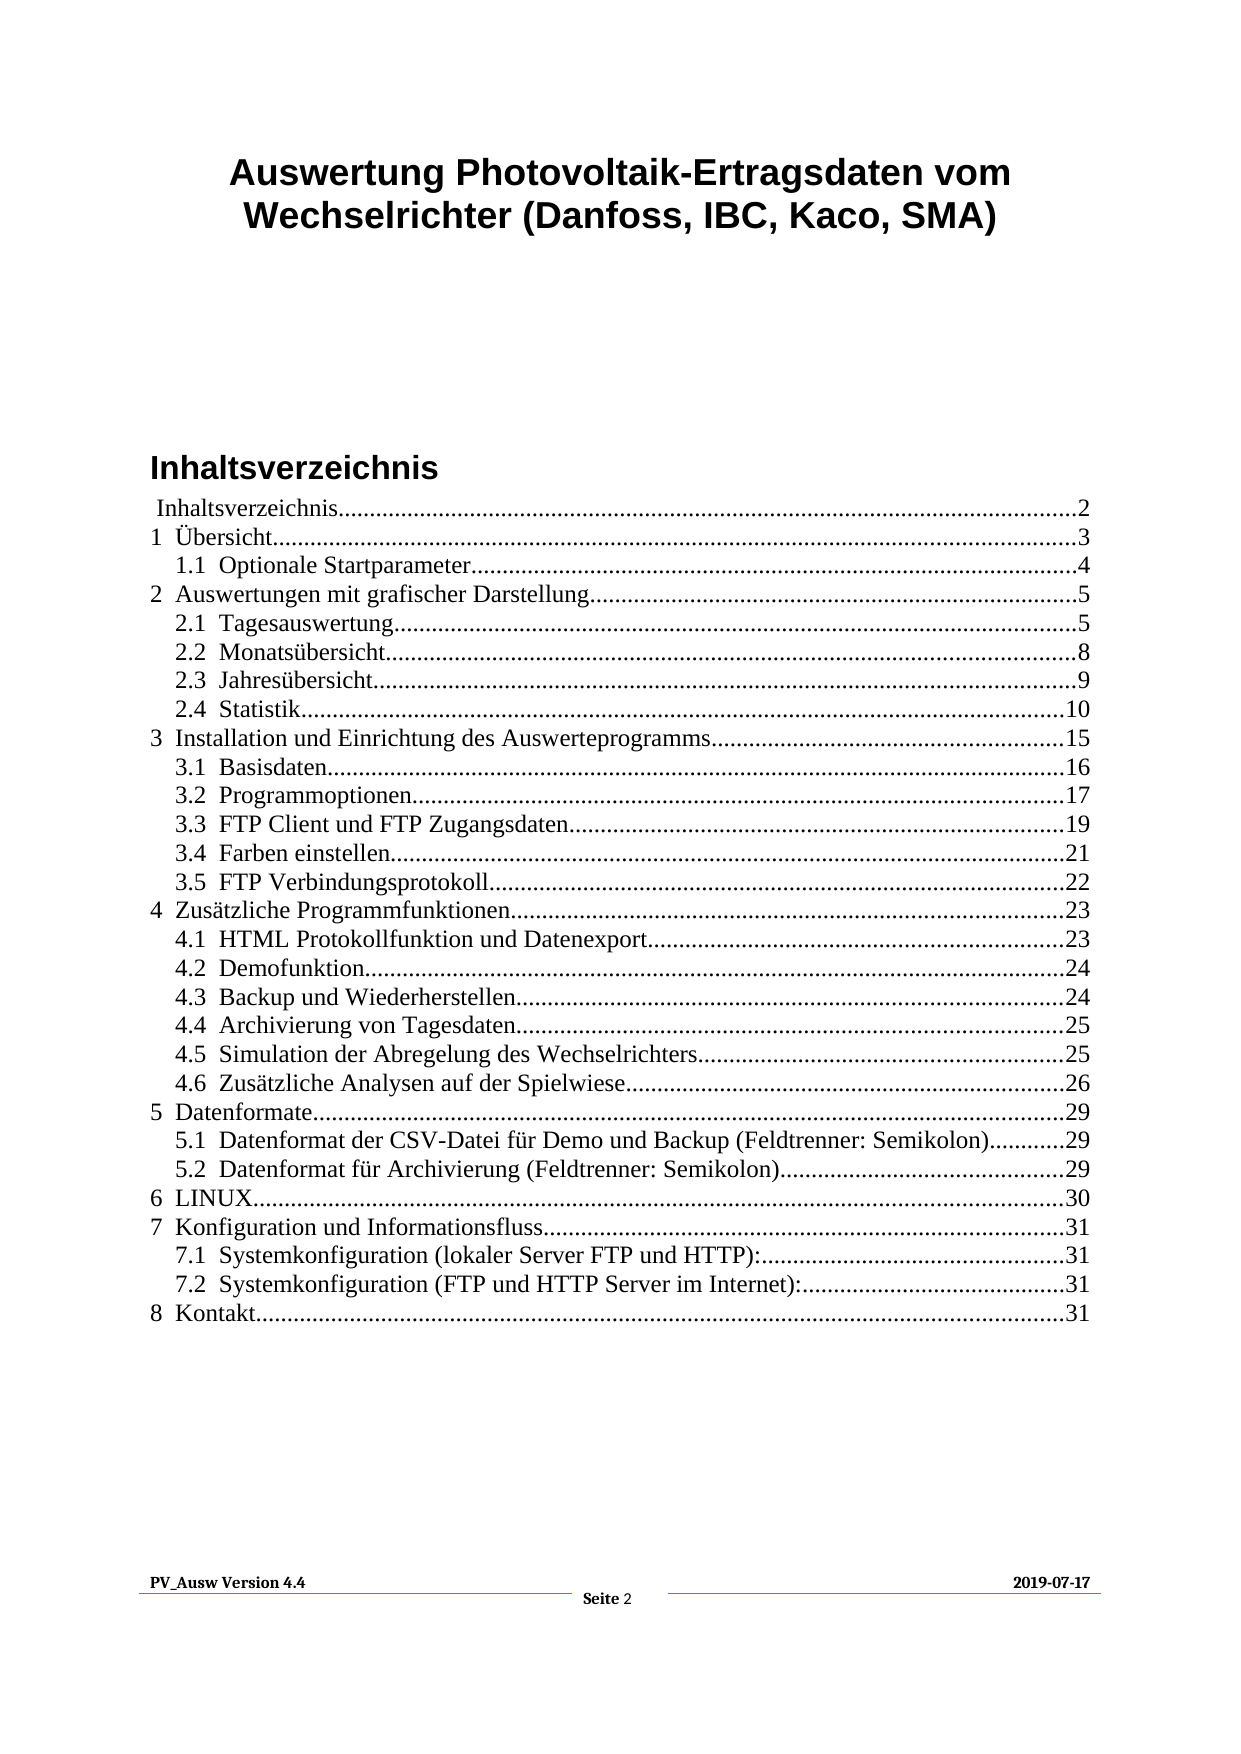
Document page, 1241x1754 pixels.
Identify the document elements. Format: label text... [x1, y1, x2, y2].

text 1 Übersicht 3 [150, 522, 1090, 550]
text 4.2 Demofunktion 24 [175, 953, 1090, 982]
text 3 Installation und Einrichtung des Auswerteprogramms 15 [150, 723, 1090, 752]
text Auswertung Photovoltaik-Ertragsdaten vom Wechselrichter (Danfoss, IBC, Kaco, SMA) [150, 150, 1090, 236]
text 1.1 Optionale Startparameter 4 [175, 550, 1090, 579]
text 4.1 HTML Protokollfunktion und Datenexport 23 [175, 924, 1090, 953]
text 3.3 FTP Client und FTP Zugangsdaten 19 [175, 809, 1090, 838]
text 2 Auswertungen mit grafischer Darstellung 5 [150, 579, 1090, 608]
text 8 Kontakt 31 [150, 1298, 1090, 1327]
text 2.2 Monatsübersicht 8 [175, 637, 1090, 665]
text 4.4 Archivierung von Tagesdaten 25 [175, 1010, 1090, 1039]
text 7 Konfiguration und Informationsfluss 31 [150, 1212, 1090, 1240]
subtitle Inhaltsverzeichnis [150, 448, 1090, 487]
text 7.1 Systemkonfiguration (lokaler Server FTP und HTTP): 31 [175, 1240, 1090, 1269]
text 2.1 Tagesauswertung 5 [175, 608, 1090, 637]
text 3.2 Programmoptionen 17 [175, 780, 1090, 809]
text 3.1 Basisdaten 16 [175, 752, 1090, 780]
text Inhaltsverzeichnis 2 [150, 493, 1090, 522]
text 4.6 Zusätzliche Analysen auf der Spielwiese 26 [175, 1068, 1090, 1097]
text 4.5 Simulation der Abregelung des Wechselrichters 25 [175, 1039, 1090, 1068]
text 5.2 Datenformat für Archivierung (Feldtrenner: Semikolon) 29 [175, 1154, 1090, 1183]
text 4.3 Backup und Wiederherstellen 24 [175, 982, 1090, 1010]
text 5.1 Datenformat der CSV-Datei für Demo und Backup (Feldtrenner: Semikolon) 29 [175, 1125, 1090, 1154]
text 2.4 Statistik 10 [175, 694, 1090, 723]
text 6 LINUX 30 [150, 1183, 1090, 1212]
text 4 Zusätzliche Programmfunktionen 23 [150, 895, 1090, 924]
text 3.4 Farben einstellen 21 [175, 838, 1090, 867]
text 5 Datenformate 29 [150, 1097, 1090, 1125]
text 2.3 Jahresübersicht 9 [175, 665, 1090, 694]
text 3.5 FTP Verbindungsprotokoll 22 [175, 867, 1090, 895]
text 7.2 Systemkonfiguration (FTP und HTTP Server im Internet): 31 [175, 1269, 1090, 1298]
